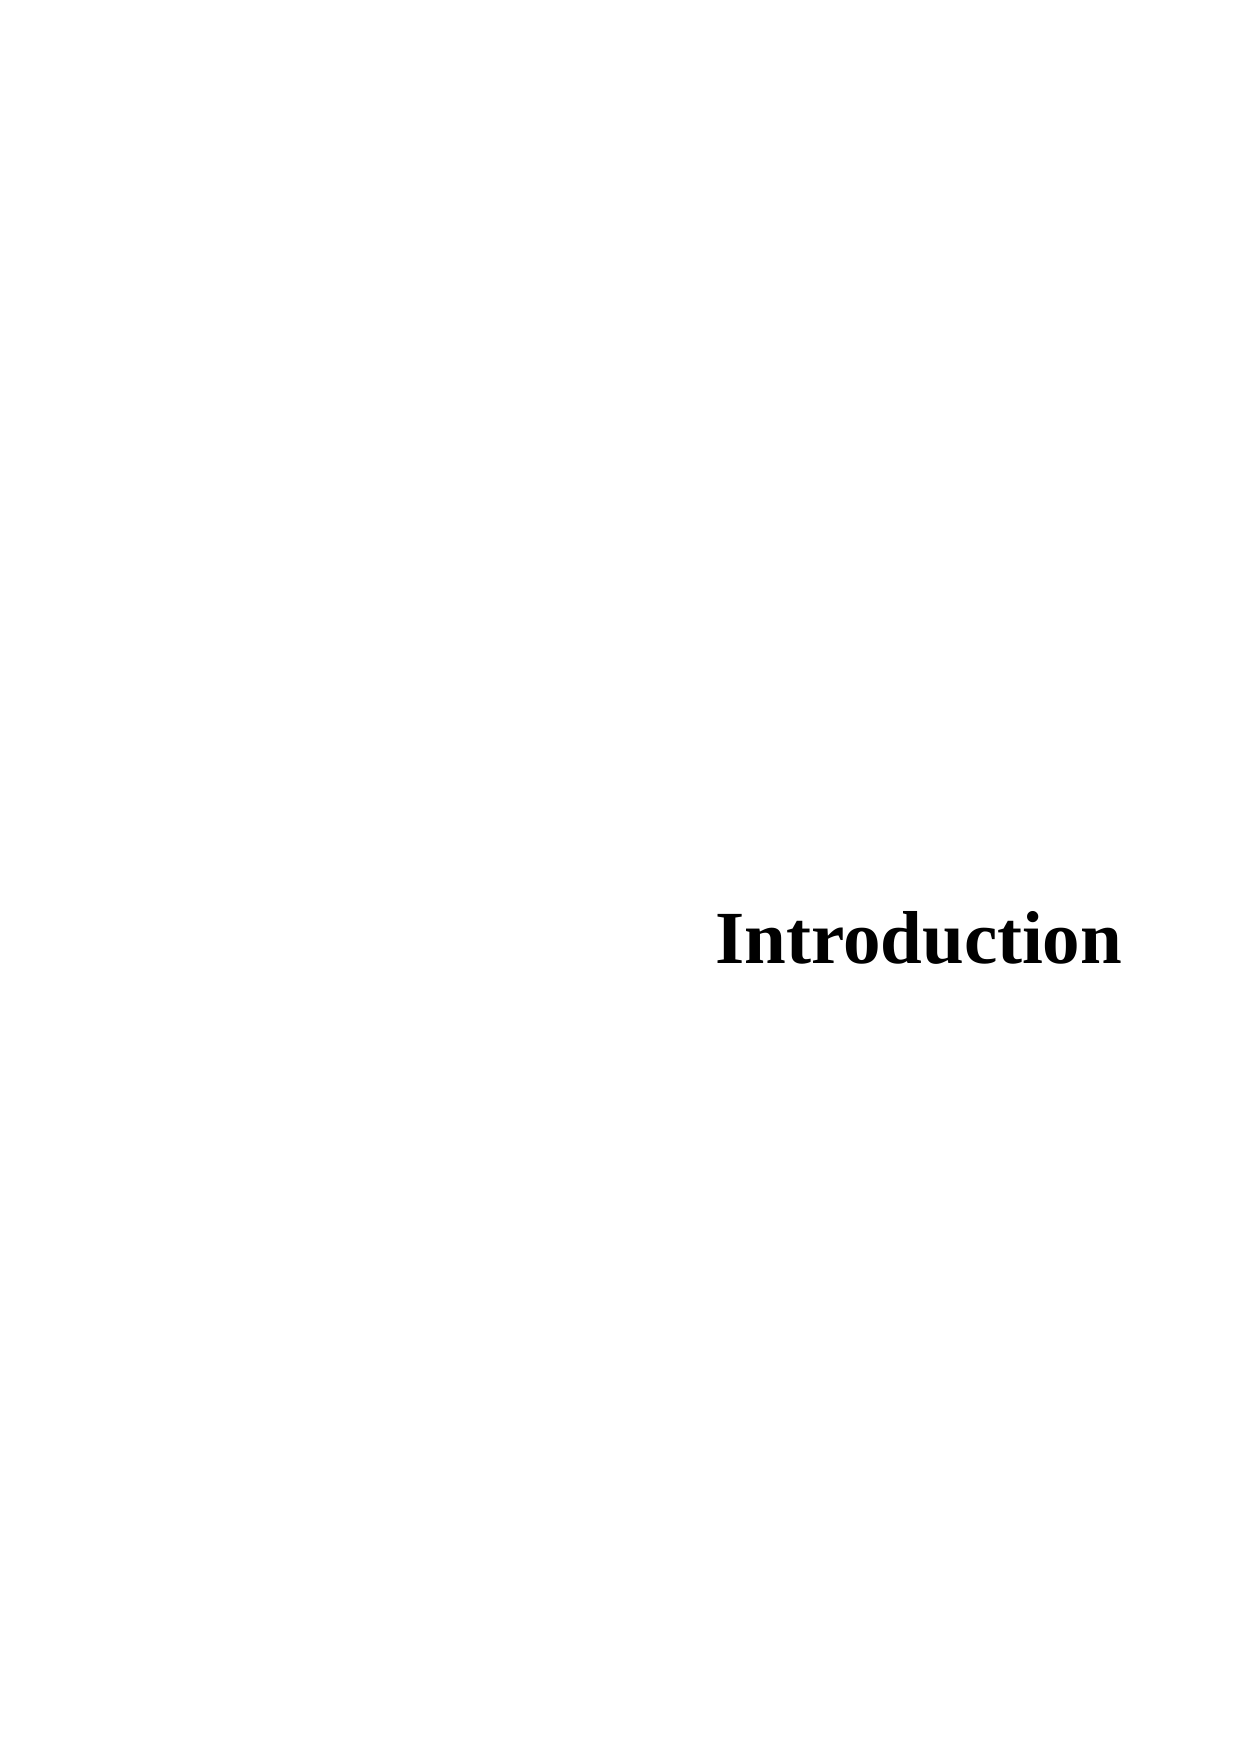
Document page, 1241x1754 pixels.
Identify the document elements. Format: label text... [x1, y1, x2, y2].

subtitle Introduction [118, 894, 1122, 980]
